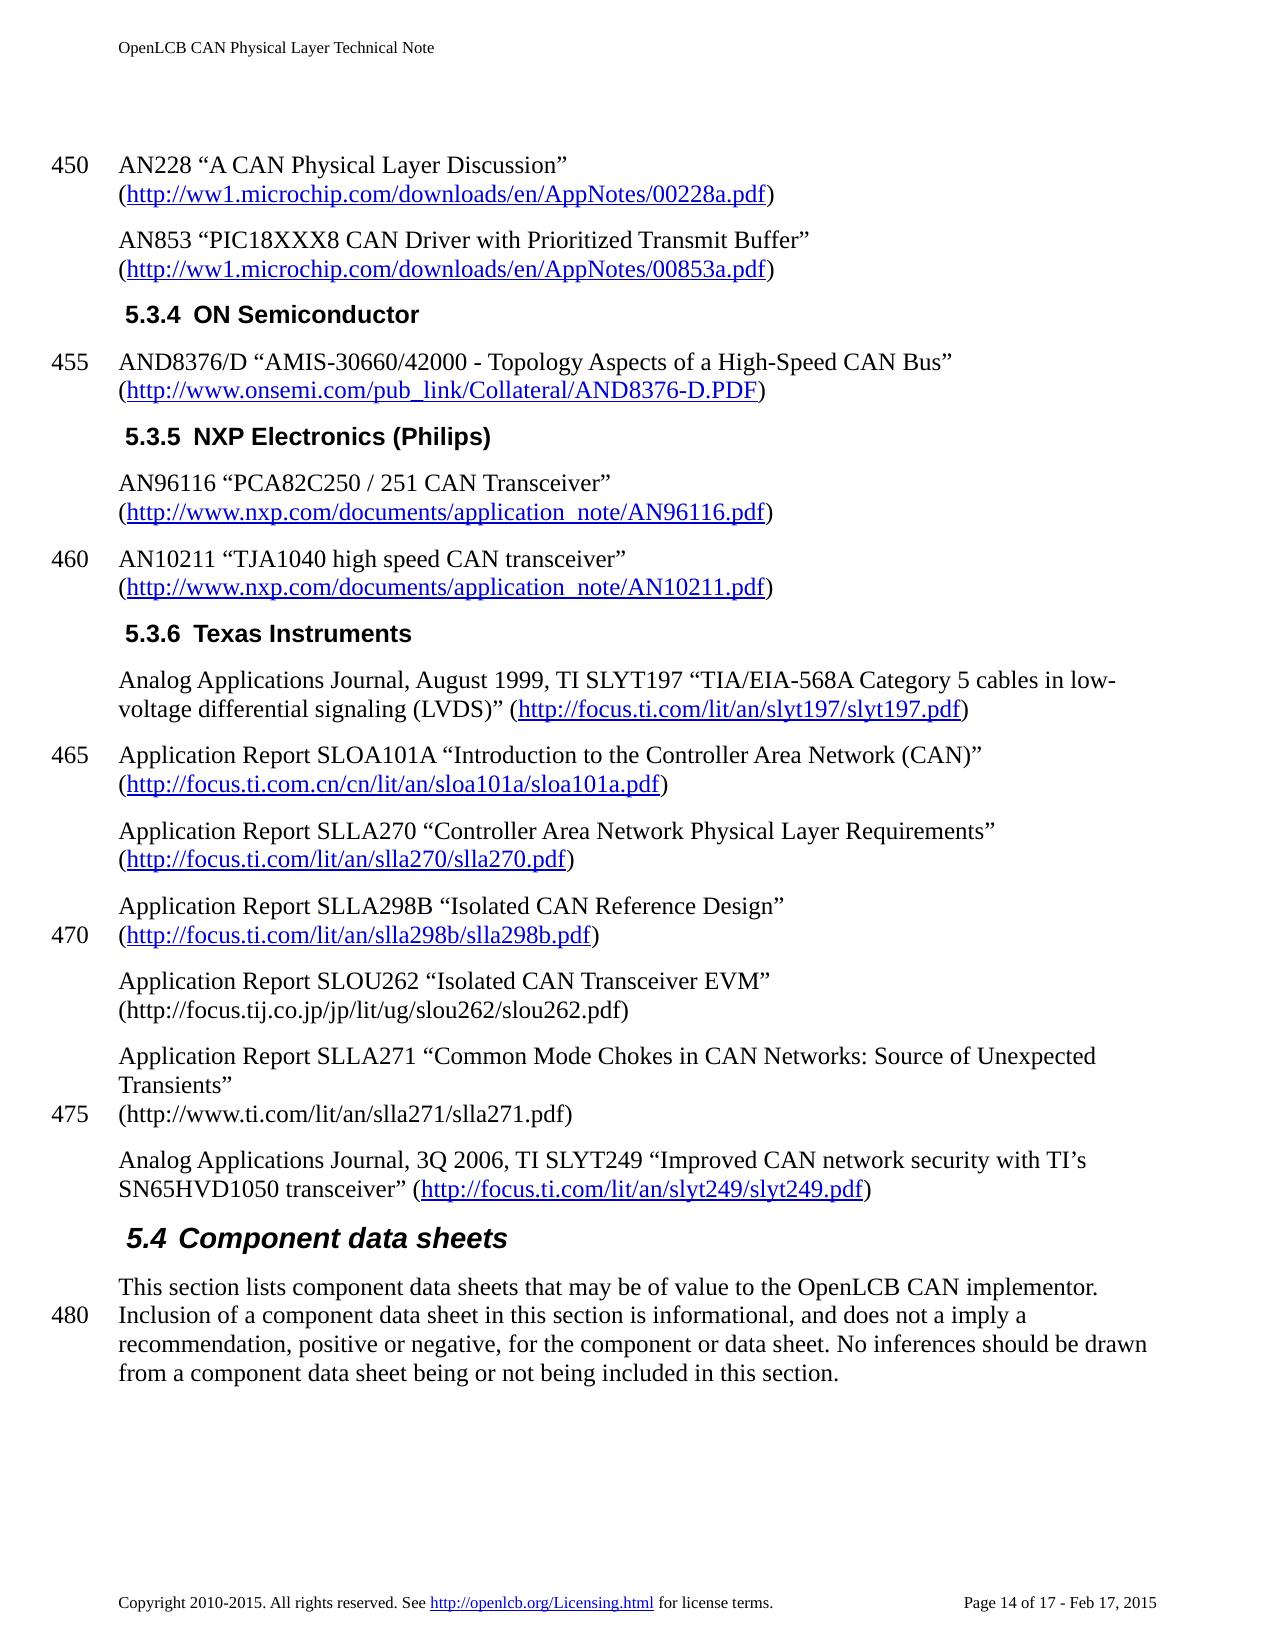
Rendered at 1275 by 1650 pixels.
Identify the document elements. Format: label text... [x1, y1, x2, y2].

text Application Report SLLA271 “Common Mode Chokes in CAN Networks: Source of Unexpected Transients” (http://www.ti.com/lit/an/slla271/slla271.pdf) [118, 1041, 1157, 1128]
text Application Report SLLA270 “Controller Area Network Physical Layer Requirements” (http://focus.ti.com/lit/an/slla270/slla270.pdf) [118, 816, 1157, 873]
text AN853 “PIC18XXX8 CAN Driver with Prioritized Transmit Buffer” (http://ww1.microchip.com/downloads/en/AppNotes/00853a.pdf) [118, 225, 1157, 283]
text This section lists component data sheets that may be of value to the OpenLCB CAN implementor. Inclusion of a component data sheet in this section is informational, and does not a imply a recommendation, positive or negative, for the component or data sheet. No inferences should be drawn from a component data sheet being or not being included in this section. [118, 1272, 1157, 1387]
text AN96116 “PCA82C250 / 251 CAN Transceiver” (http://www.nxp.com/documents/application_note/AN96116.pdf) [118, 468, 1157, 526]
text Application Report SLLA298B “Isolated CAN Reference Design” (http://focus.ti.com/lit/an/slla298b/slla298b.pdf) [118, 891, 1157, 948]
text Analog Applications Journal, 3Q 2006, TI SLYT249 “Improved CAN network security with TI’s SN65HVD1050 transceiver” (http://focus.ti.com/lit/an/slyt249/slyt249.pdf) [118, 1145, 1157, 1203]
text Application Report SLOA101A “Introduction to the Controller Area Network (CAN)” (http://focus.ti.com.cn/cn/lit/an/sloa101a/sloa101a.pdf) [118, 741, 1157, 798]
subtitle Component data sheets [118, 1221, 1157, 1254]
text AN10211 “TJA1040 high speed CAN transceiver” (http://www.nxp.com/documents/application_note/AN10211.pdf) [118, 544, 1157, 601]
text AN228 “A CAN Physical Layer Discussion” (http://ww1.microchip.com/downloads/en/AppNotes/00228a.pdf) [118, 150, 1157, 207]
text Application Report SLOU262 “Isolated CAN Transceiver EVM” (http://focus.tij.co.jp/jp/lit/ug/slou262/slou262.pdf) [118, 966, 1157, 1024]
subtitle Texas Instruments [118, 619, 1157, 648]
subtitle NXP Electronics (Philips) [118, 422, 1157, 451]
subtitle ON Semiconductor [118, 300, 1157, 329]
text AND8376/D “AMIS-30660/42000 - Topology Aspects of a High-Speed CAN Bus” (http://www.onsemi.com/pub_link/Collateral/AND8376-D.PDF) [118, 347, 1157, 404]
text Analog Applications Journal, August 1999, TI SLYT197 “TIA/EIA-568A Category 5 cables in low-voltage differential signaling (LVDS)” (http://focus.ti.com/lit/an/slyt197/slyt197.pdf) [118, 665, 1157, 723]
